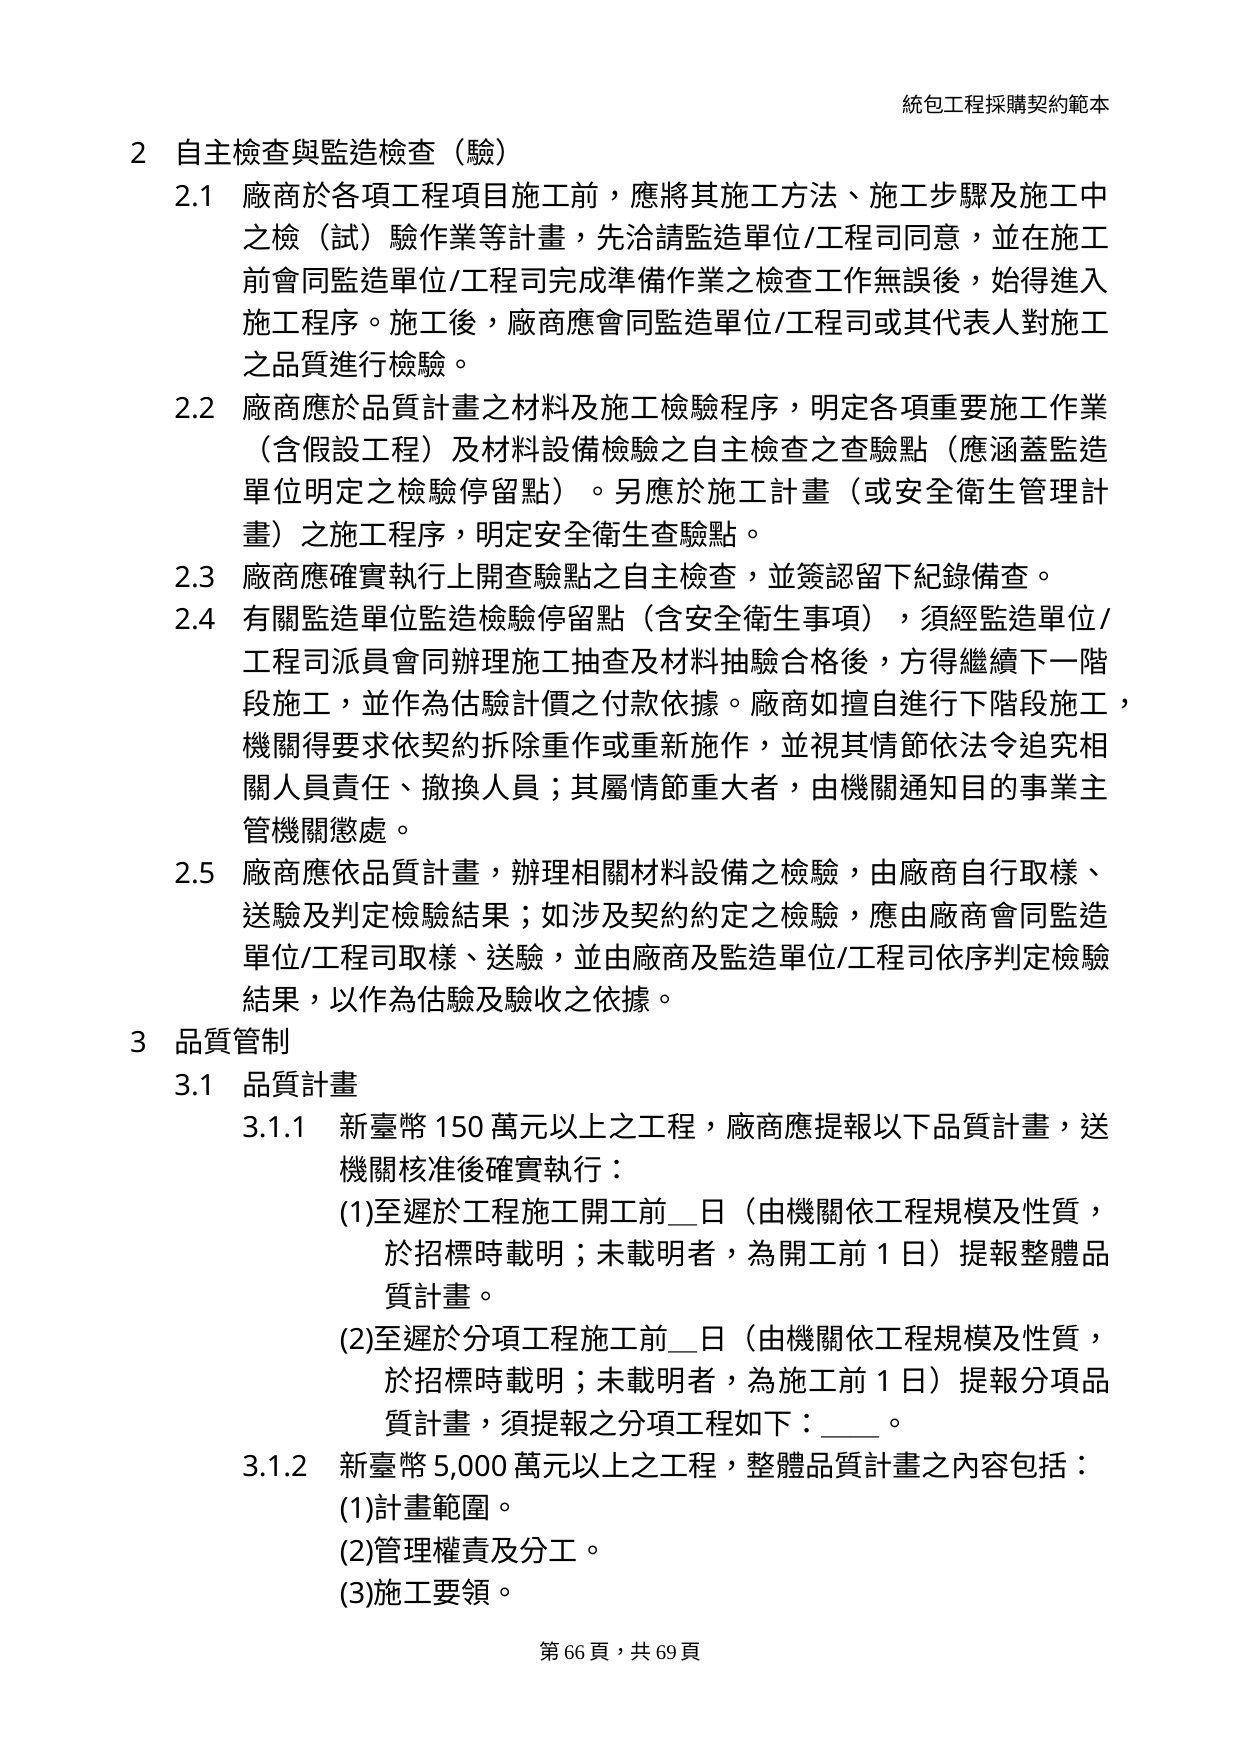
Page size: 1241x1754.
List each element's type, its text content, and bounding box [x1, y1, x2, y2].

list 品質管制 [130, 1019, 1110, 1061]
list 新臺幣5,000萬元以上之工程，整體品質計畫之內容包括： [242, 1443, 1110, 1485]
list 管理權責及分工。 [339, 1527, 1110, 1570]
list 新臺幣150萬元以上之工程，廠商應提報以下品質計畫，送機關核准後確實執行： [242, 1104, 1110, 1188]
list 有關監造單位監造檢驗停留點（含安全衛生事項），須經監造單位/工程司派員會同辦理施工抽查及材料抽驗合格後，方得繼續下一階段施工，並作為估驗計價之付款依據。廠商如擅自進行下階段施工，機關得要求依契約拆除重作或重新施作，並視其情節依法令追究相關人員責任、撤換人員；其屬情節重大者，由機關通知目的事業主管機關懲處。 [174, 596, 1110, 850]
list 廠商應於品質計畫之材料及施工檢驗程序，明定各項重要施工作業（含假設工程）及材料設備檢驗之自主檢查之查驗點（應涵蓋監造單位明定之檢驗停留點）。另應於施工計畫（或安全衛生管理計畫）之施工程序，明定安全衛生查驗點。 [174, 384, 1110, 553]
list 施工要領。 [339, 1570, 1110, 1612]
list 自主檢查與監造檢查（驗） [130, 130, 1110, 172]
list 廠商應確實執行上開查驗點之自主檢查，並簽認留下紀錄備查。 [174, 553, 1110, 596]
list 廠商應依品質計畫，辦理相關材料設備之檢驗，由廠商自行取樣、送驗及判定檢驗結果；如涉及契約約定之檢驗，應由廠商會同監造單位/工程司取樣、送驗，並由廠商及監造單位/工程司依序判定檢驗結果，以作為估驗及驗收之依據。 [174, 850, 1110, 1019]
list 計畫範圍。 [339, 1485, 1110, 1527]
list 至遲於工程施工開工前＿日（由機關依工程規模及性質，於招標時載明；未載明者，為開工前1日）提報整體品質計畫。 [339, 1188, 1110, 1316]
list 品質計畫 [174, 1061, 1110, 1104]
list 廠商於各項工程項目施工前，應將其施工方法、施工步驟及施工中之檢（試）驗作業等計畫，先洽請監造單位/工程司同意，並在施工前會同監造單位/工程司完成準備作業之檢查工作無誤後，始得進入施工程序。施工後，廠商應會同監造單位/工程司或其代表人對施工之品質進行檢驗。 [174, 172, 1110, 384]
list 至遲於分項工程施工前＿日（由機關依工程規模及性質，於招標時載明；未載明者，為施工前1日）提報分項品質計畫，須提報之分項工程如下：＿＿。 [339, 1316, 1110, 1443]
